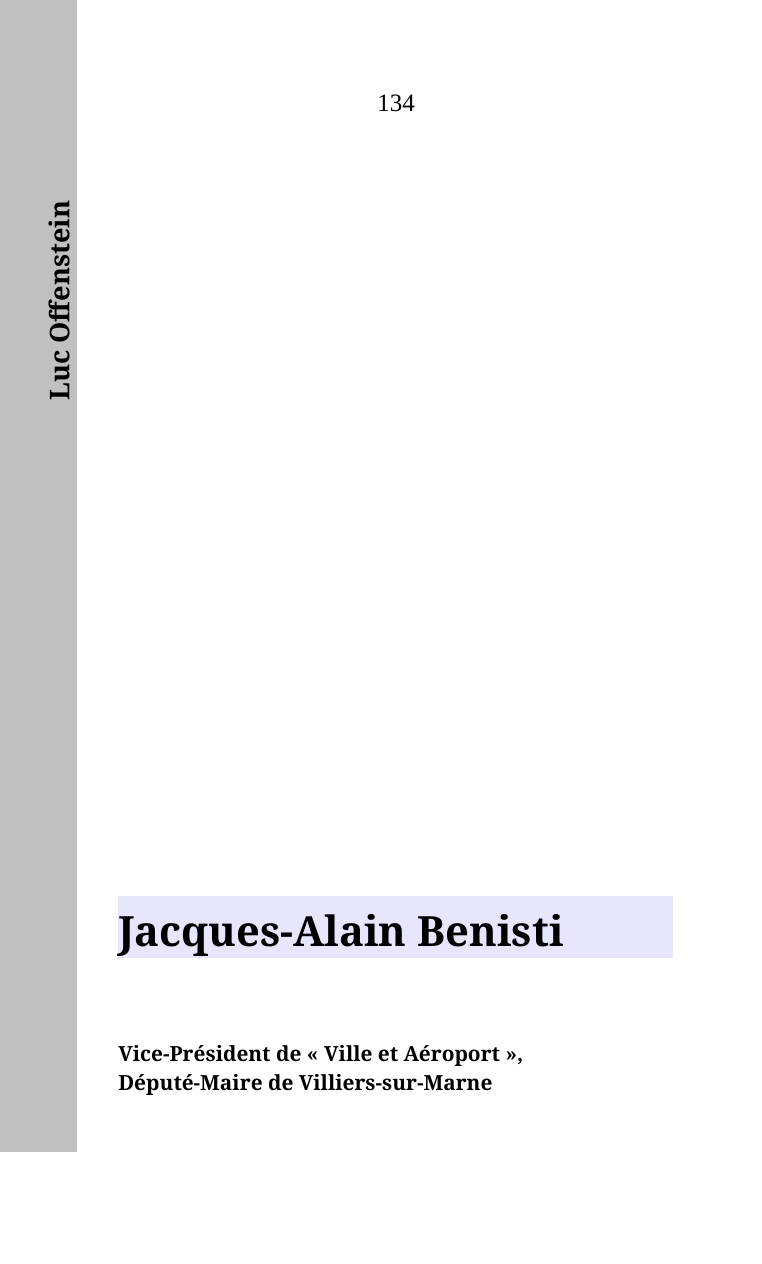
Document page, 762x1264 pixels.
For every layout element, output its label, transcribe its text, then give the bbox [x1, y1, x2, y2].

text Jacques-Alain Benisti [118, 896, 673, 958]
text Député-Maire de Villiers-sur-Marne [118, 1067, 673, 1096]
text Vice-Président de « Ville et Aéroport », [118, 1011, 673, 1067]
text Luc Offenstein [0, 187, 77, 400]
